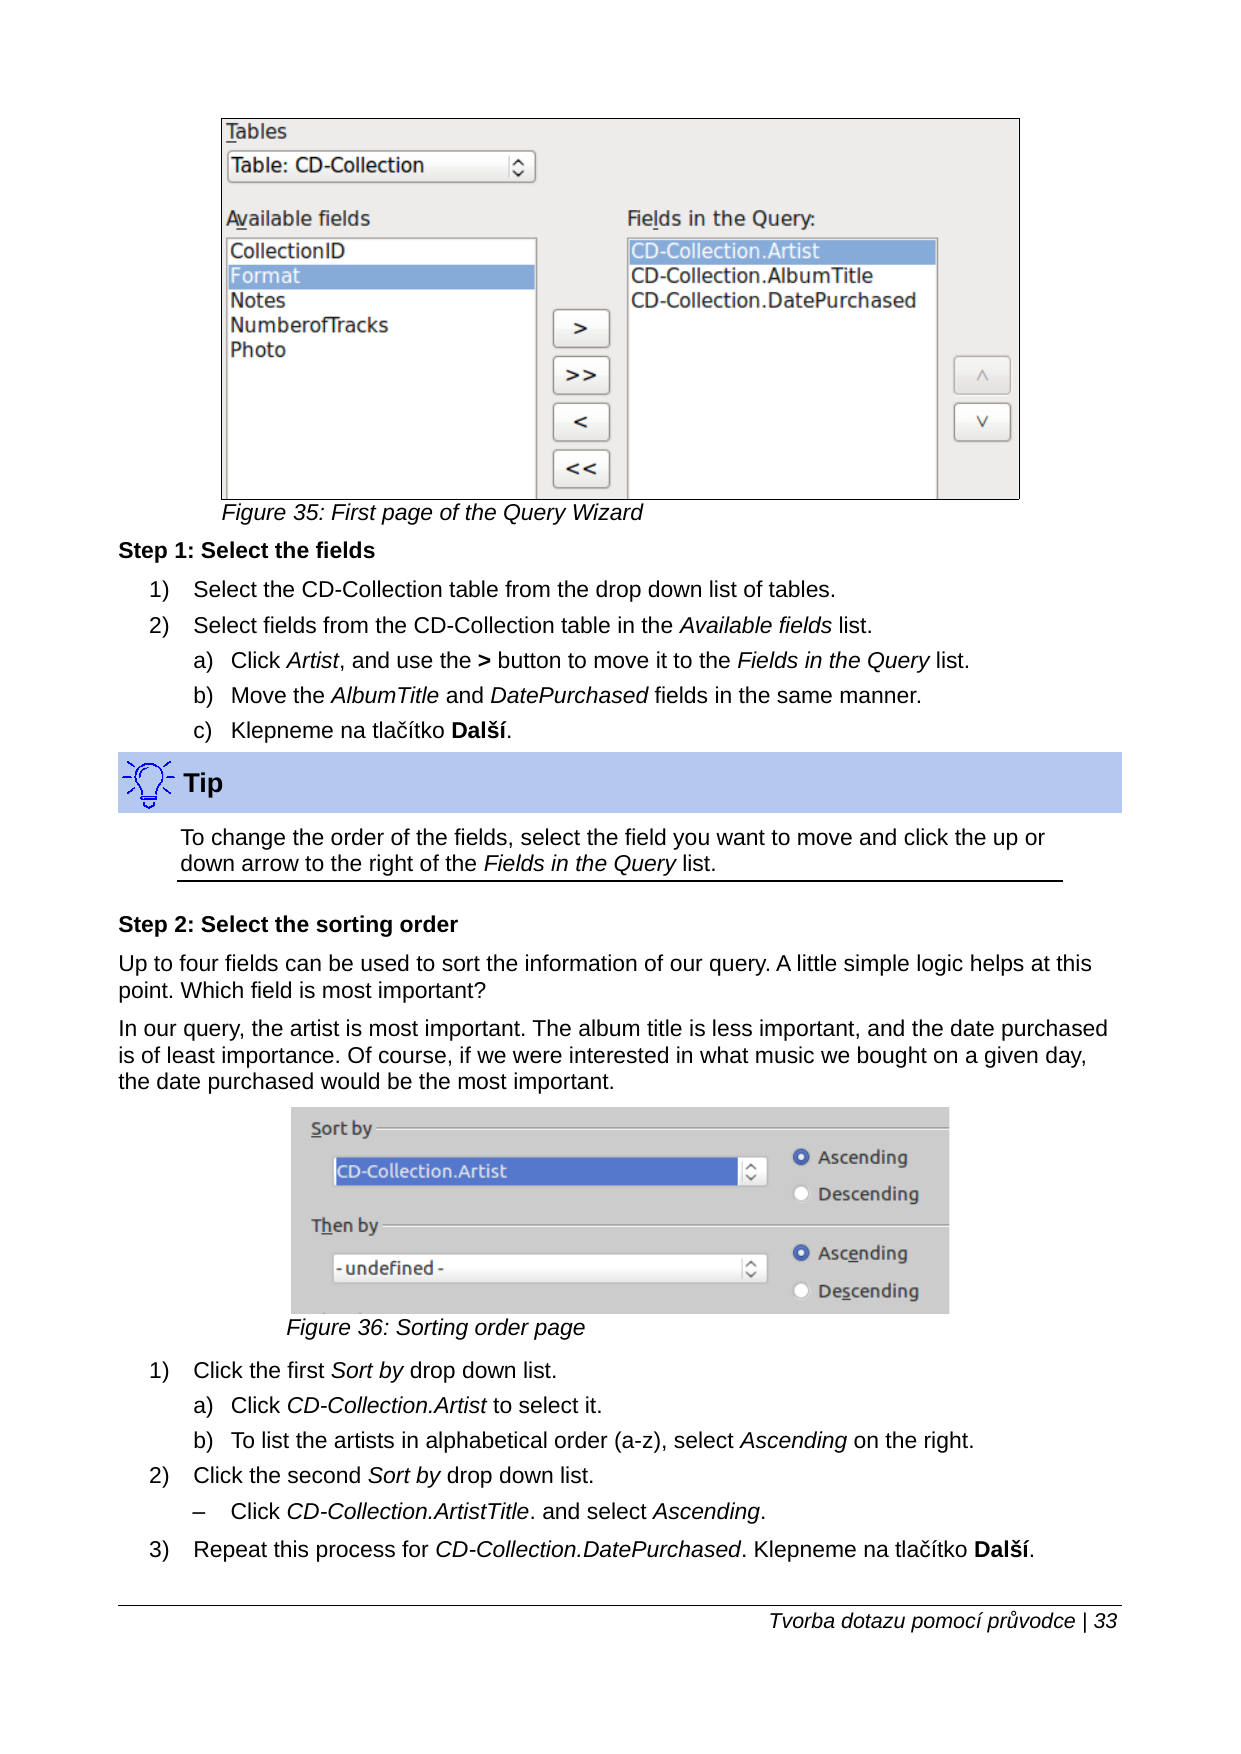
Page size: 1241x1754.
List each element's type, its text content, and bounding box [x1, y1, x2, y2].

picture [291, 1107, 950, 1314]
list Click the first Sort by drop down list. [169, 1357, 1122, 1383]
list Repeat this process for CD-Collection.DatePurchased. Klepneme na tlačítko Další. [169, 1536, 1122, 1562]
list Click Artist, and use the > button to move it to the Fields in the Query list. [193, 647, 1122, 673]
list Select fields from the CD-Collection table in the Available fields list. [169, 612, 1122, 638]
text Step 2: Select the sorting order [118, 911, 1122, 938]
text Figure 36: Sorting order page [286, 1314, 954, 1340]
list Click CD-Collection.ArtistTitle. and select Ascending. [192, 1498, 1122, 1524]
list Move the AlbumTitle and DatePurchased fields in the same manner. [193, 682, 1122, 708]
text Step 1: Select the fields [118, 537, 1122, 564]
list To list the artists in alphabetical order (a-z), select Ascending on the right. [193, 1427, 1122, 1454]
picture [222, 119, 1019, 499]
list Select the CD-Collection table from the drop down list of tables. [169, 576, 1122, 603]
text In our query, the artist is most important. The album title is less important, and the date purchased is of least importance. Of course, if we were interested in what music we bought on a given day, the date purchased would be the most important. [118, 1015, 1122, 1094]
subtitle Tip [118, 752, 1122, 813]
text Up to four fields can be used to sort the information of our query. A little simple logic helps at this point. Which field is most important? [118, 950, 1122, 1003]
text Figure 35: First page of the Query Wizard [221, 500, 1019, 526]
picture [119, 753, 179, 813]
list Click the second Sort by drop down list. [169, 1462, 1122, 1489]
text To change the order of the fields, select the field you want to move and click the up or down arrow to the right of the Fields in the Query list. [177, 821, 1063, 880]
list Klepneme na tlačítko Další. [193, 717, 1122, 743]
list Click CD-Collection.Artist to select it. [193, 1392, 1122, 1418]
